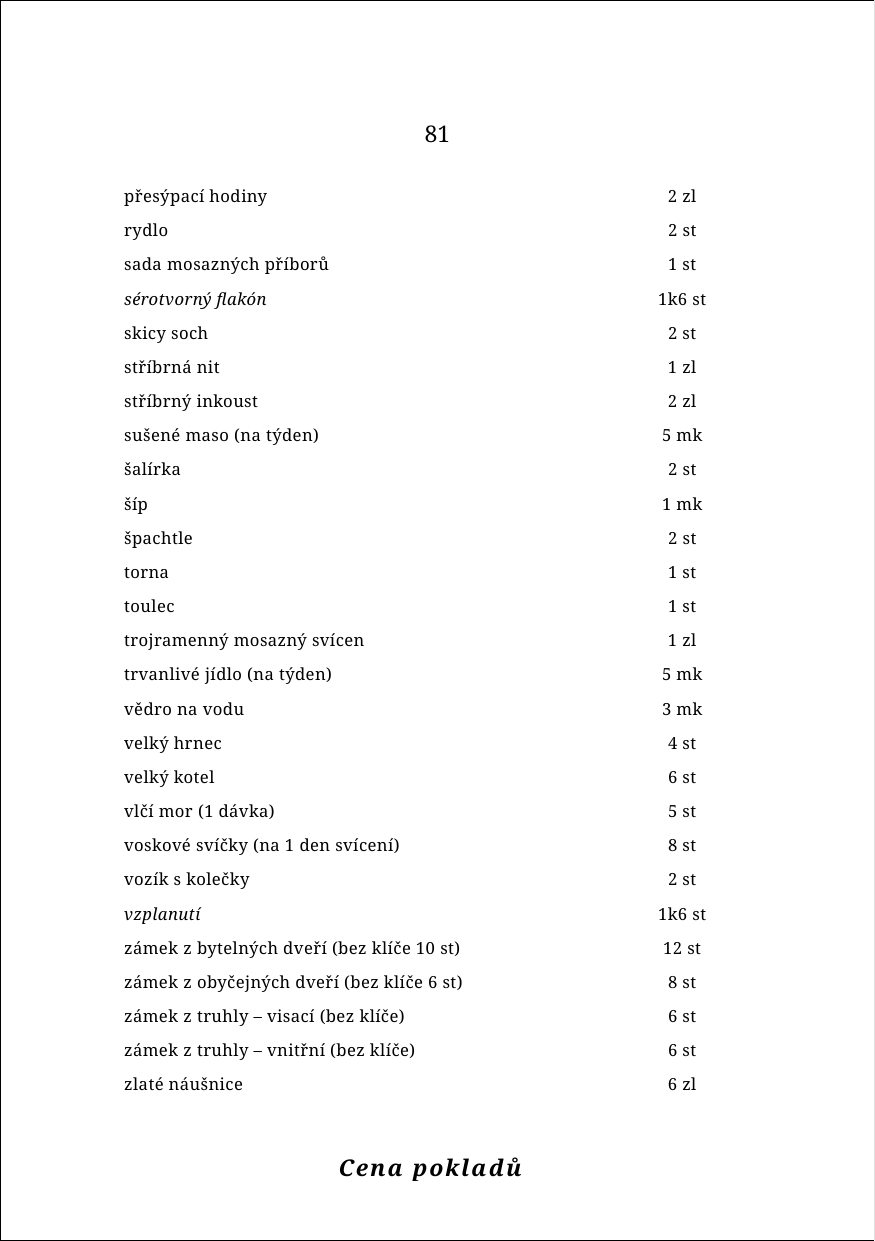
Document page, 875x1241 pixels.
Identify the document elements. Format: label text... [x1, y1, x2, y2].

table_cell 5 mk [608, 418, 756, 452]
table_cell trvanlivé jídlo (na týden) [118, 657, 608, 691]
table_cell skicy soch [118, 316, 608, 350]
table_cell 2 st [608, 521, 756, 555]
table_cell 8 st [608, 828, 756, 862]
table_cell 6 zl [608, 1067, 756, 1101]
table_cell zlaté náušnice [118, 1067, 608, 1101]
table_cell zámek z⁠ truhly – vnitřní (bez klíče) [118, 1033, 608, 1067]
table_cell šalírka [118, 452, 608, 486]
table_cell 2 st [608, 862, 756, 896]
table_cell 6 st [608, 760, 756, 794]
table_cell 1 st [608, 589, 756, 623]
table_cell 2 st [608, 452, 756, 486]
table_cell 1 zl [608, 350, 756, 384]
table_cell voskové svíčky (na 1 den svícení) [118, 828, 608, 862]
table_cell 1 mk [608, 486, 756, 521]
table_cell 1k6 st [608, 896, 756, 931]
table_cell sušené maso (na týden) [118, 418, 608, 452]
table_cell špachtle [118, 521, 608, 555]
table_cell přesýpací hodiny [118, 179, 608, 213]
table_cell 2 st [608, 316, 756, 350]
table_cell 2 zl [608, 179, 756, 213]
table_cell vozík s kolečky [118, 862, 608, 896]
table_cell toulec [118, 589, 608, 623]
table_cell zámek z⁠ bytelných dveří (bez klíče 10 st) [118, 931, 608, 965]
table_cell rydlo [118, 213, 608, 247]
table_cell sada mosazných příborů [118, 247, 608, 281]
table_cell 1 zl [608, 623, 756, 657]
table_cell vědro na vodu [118, 691, 608, 726]
table_cell 1 st [608, 247, 756, 281]
table_cell zámek z⁠ truhly – visací (bez klíče) [118, 999, 608, 1033]
table_cell 8 st [608, 965, 756, 999]
table_cell šíp [118, 486, 608, 521]
table_cell velký hrnec [118, 726, 608, 760]
table_cell 2 st [608, 213, 756, 247]
table_cell velký kotel [118, 760, 608, 794]
table_cell torna [118, 555, 608, 589]
table_cell zámek z⁠ obyčejných dveří (bez klíče 6 st) [118, 965, 608, 999]
table_cell trojramenný mosazný svícen [118, 623, 608, 657]
table_cell stříbrný inkoust [118, 384, 608, 418]
table_cell 6 st [608, 1033, 756, 1067]
table_cell vzplanutí [118, 896, 608, 931]
table_cell stříbrná nit [118, 350, 608, 384]
table_cell 5 mk [608, 657, 756, 691]
table_cell sérotvorný flakón [118, 281, 608, 316]
table_cell vlčí mor (1 dávka) [118, 794, 608, 828]
table_cell 1k6 st [608, 281, 756, 316]
table_cell 6 st [608, 999, 756, 1033]
table_cell 5 st [608, 794, 756, 828]
table_cell 1 st [608, 555, 756, 589]
table_cell 3 mk [608, 691, 756, 726]
table_cell 12 st [608, 931, 756, 965]
table_cell 4 st [608, 726, 756, 760]
table_cell 2 zl [608, 384, 756, 418]
